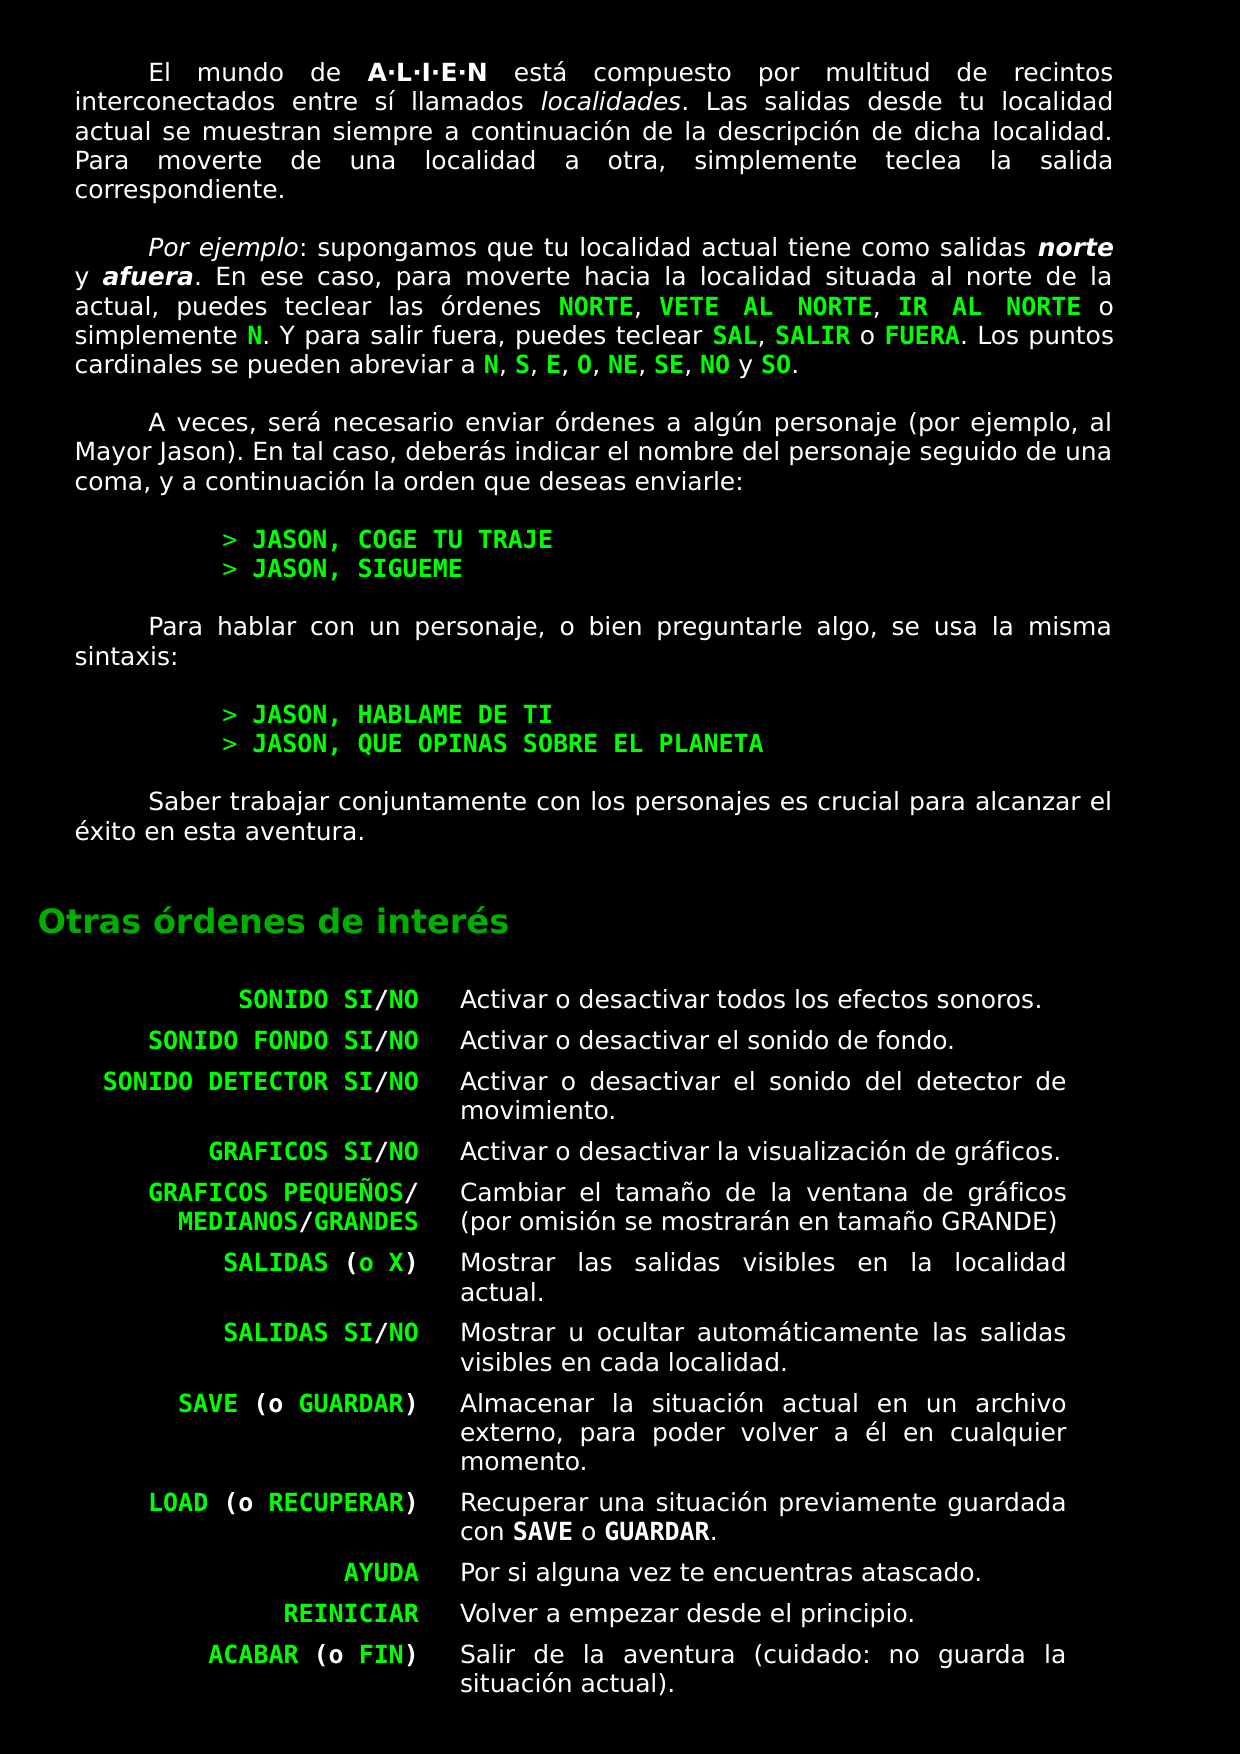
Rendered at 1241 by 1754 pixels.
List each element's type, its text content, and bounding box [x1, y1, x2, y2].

table_cell SONIDO FONDO SI/NO [99, 1026, 460, 1067]
table_header Activar o desactivar todos los efectos sonoros. [460, 986, 1079, 1026]
text Para hablar con un personaje, o bien preguntarle algo, se usa la misma sintaxis: [74, 612, 1114, 671]
text > JASON, SIGUEME [74, 554, 1114, 583]
table_cell Recuperar una situación previamente guardada con SAVE o GUARDAR. [460, 1488, 1079, 1558]
table_cell Almacenar la situación actual en un archivo externo, para poder volver a él en cualquier momento. [460, 1389, 1079, 1488]
table_cell Mostrar las salidas visibles en la localidad actual. [460, 1249, 1079, 1319]
table_cell SALIDAS (o X) [99, 1249, 460, 1319]
text > JASON, COGE TU TRAJE [74, 525, 1114, 554]
table_cell Por si alguna vez te encuentras atascado. [460, 1558, 1079, 1599]
text A veces, será necesario enviar órdenes a algún personaje (por ejemplo, al Mayor Jason). En tal caso, deberás indicar el nombre del personaje seguido de una coma, y a continuación la orden que deseas enviarle: [74, 408, 1114, 496]
table_cell ACABAR (o FIN) [99, 1640, 460, 1710]
text El mundo de A·L·I·E·N está compuesto por multitud de recintos interconectados entre sí llamados localidades. Las salidas desde tu localidad actual se muestran siempre a continuación de la descripción de dicha localidad. Para moverte de una localidad a otra, simplemente teclea la salida correspondiente. [74, 58, 1114, 204]
table_cell Activar o desactivar el sonido de fondo. [460, 1026, 1079, 1067]
table_cell SONIDO DETECTOR SI/NO [99, 1068, 460, 1137]
table_cell LOAD (o RECUPERAR) [99, 1488, 460, 1558]
table_cell SAVE (o GUARDAR) [99, 1389, 460, 1488]
subtitle Otras órdenes de interés [0, 902, 1240, 941]
table_header SONIDO SI/NO [99, 986, 460, 1026]
text > JASON, HABLAME DE TI [74, 700, 1114, 729]
text Por ejemplo: supongamos que tu localidad actual tiene como salidas norte y afuera. En ese caso, para moverte hacia la localidad situada al norte de la actual, puedes teclear las órdenes NORTE, VETE AL NORTE, IR AL NORTE o simplemente N. Y para salir fuera, puedes teclear SAL, SALIR o FUERA. Los puntos cardinales se pueden abreviar a N, S, E, O, NE, SE, NO y SO. [74, 233, 1114, 379]
text Saber trabajar conjuntamente con los personajes es crucial para alcanzar el éxito en esta aventura. [74, 787, 1114, 846]
table_cell Salir de la aventura (cuidado: no guarda la situación actual). [460, 1640, 1079, 1710]
table_cell Cambiar el tamaño de la ventana de gráficos (por omisión se mostrarán en tamaño GRANDE) [460, 1179, 1079, 1248]
table_cell Activar o desactivar la visualización de gráficos. [460, 1138, 1079, 1178]
table_cell REINICIAR [99, 1599, 460, 1640]
table_cell SALIDAS SI/NO [99, 1319, 460, 1389]
table_cell GRAFICOS SI/NO [99, 1138, 460, 1178]
table_cell Activar o desactivar el sonido del detector de movimiento. [460, 1068, 1079, 1137]
table_cell GRAFICOS PEQUEÑOS/ MEDIANOS/GRANDES [99, 1179, 460, 1248]
table_cell AYUDA [99, 1558, 460, 1599]
text > JASON, QUE OPINAS SOBRE EL PLANETA [74, 729, 1114, 758]
table_cell Volver a empezar desde el principio. [460, 1599, 1079, 1640]
table_cell Mostrar u ocultar automáticamente las salidas visibles en cada localidad. [460, 1319, 1079, 1389]
